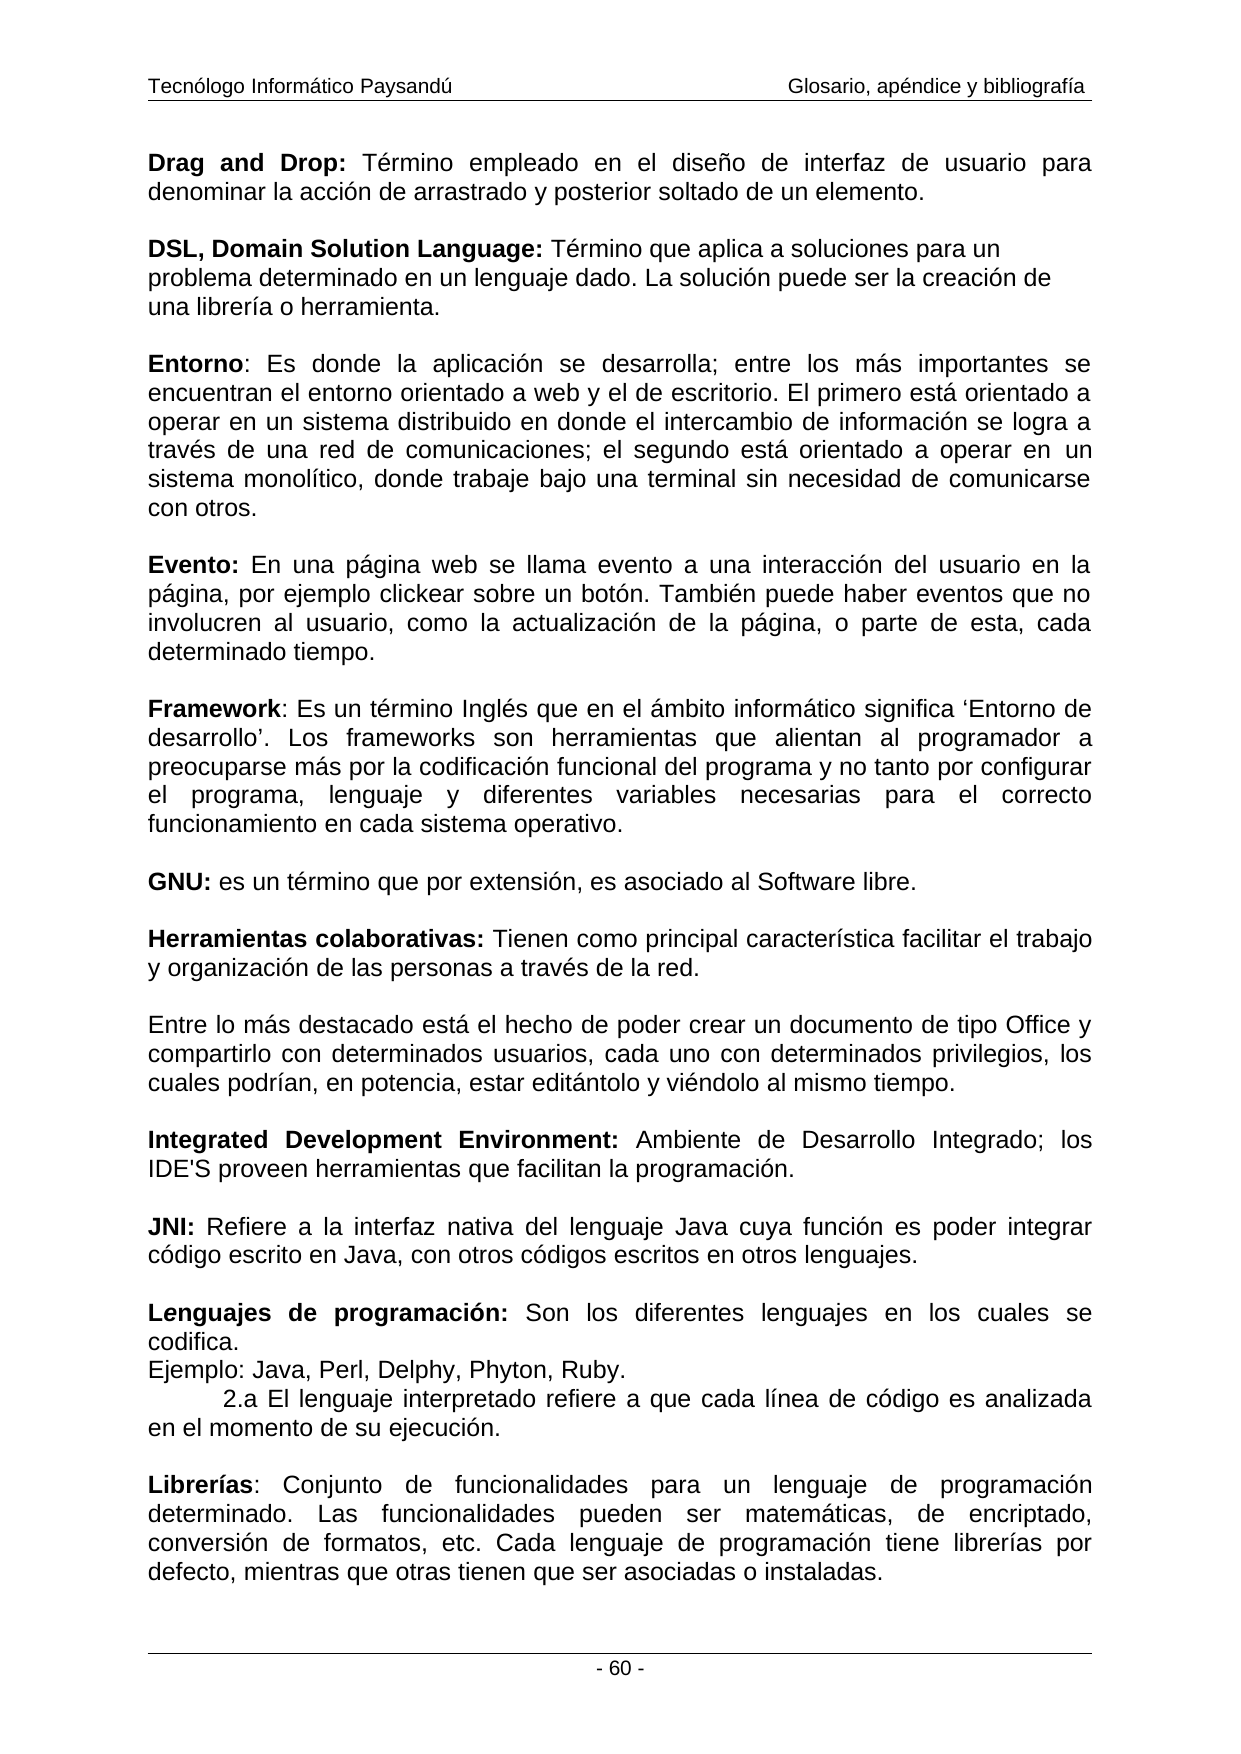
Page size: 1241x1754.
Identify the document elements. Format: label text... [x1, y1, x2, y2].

text Drag and Drop: Término empleado en el diseño de interfaz de usuario para denominar la acción de arrastrado y posterior soltado de un elemento. [148, 148, 1092, 205]
text Ejemplo: Java, Perl, Delphy, Phyton, Ruby. [148, 1355, 1092, 1384]
text GNU: es un término que por extensión, es asociado al Software libre. [148, 866, 1092, 895]
text Entre lo más destacado está el hecho de poder crear un documento de tipo Office y compartirlo con determinados usuarios, cada uno con determinados privilegios, los cuales podrían, en potencia, estar editántolo y viéndolo al mismo tiempo. [148, 1010, 1092, 1096]
text Evento: En una página web se llama evento a una interacción del usuario en la página, por ejemplo clickear sobre un botón. También puede haber eventos que no involucren al usuario, como la actualización de la página, o parte de esta, cada determinado tiempo. [148, 550, 1092, 665]
text JNI: Refiere a la interfaz nativa del lenguaje Java cuya función es poder integrar código escrito en Java, con otros códigos escritos en otros lenguajes. [148, 1211, 1092, 1269]
text Herramientas colaborativas: Tienen como principal característica facilitar el trabajo y organización de las personas a través de la red. [148, 924, 1092, 981]
text Integrated Development Environment: Ambiente de Desarrollo Integrado; los IDE'S proveen herramientas que facilitan la programación. [148, 1125, 1092, 1183]
text DSL, Domain Solution Language: Término que aplica a soluciones para un problema determinado en un lenguaje dado. La solución puede ser la creación de una librería o herramienta. [148, 234, 1092, 320]
text 2.a El lenguaje interpretado refiere a que cada línea de código es analizada en el momento de su ejecución. [148, 1384, 1092, 1441]
text Lenguajes de programación: Son los diferentes lenguajes en los cuales se codifica. [148, 1298, 1092, 1355]
text Framework: Es un término Inglés que en el ámbito informático significa ‘Entorno de desarrollo’. Los frameworks son herramientas que alientan al programador a preocuparse más por la codificación funcional del programa y no tanto por configurar el programa, lenguaje y diferentes variables necesarias para el correcto funcionamiento en cada sistema operativo. [148, 694, 1092, 838]
text Entorno: Es donde la aplicación se desarrolla; entre los más importantes se encuentran el entorno orientado a web y el de escritorio. El primero está orientado a operar en un sistema distribuido en donde el intercambio de información se logra a través de una red de comunicaciones; el segundo está orientado a operar en un sistema monolítico, donde trabaje bajo una terminal sin necesidad de comunicarse con otros. [148, 349, 1092, 521]
text Librerías: Conjunto de funcionalidades para un lenguaje de programación determinado. Las funcionalidades pueden ser matemáticas, de encriptado, conversión de formatos, etc. Cada lenguaje de programación tiene librerías por defecto, mientras que otras tienen que ser asociadas o instaladas. [148, 1470, 1092, 1585]
